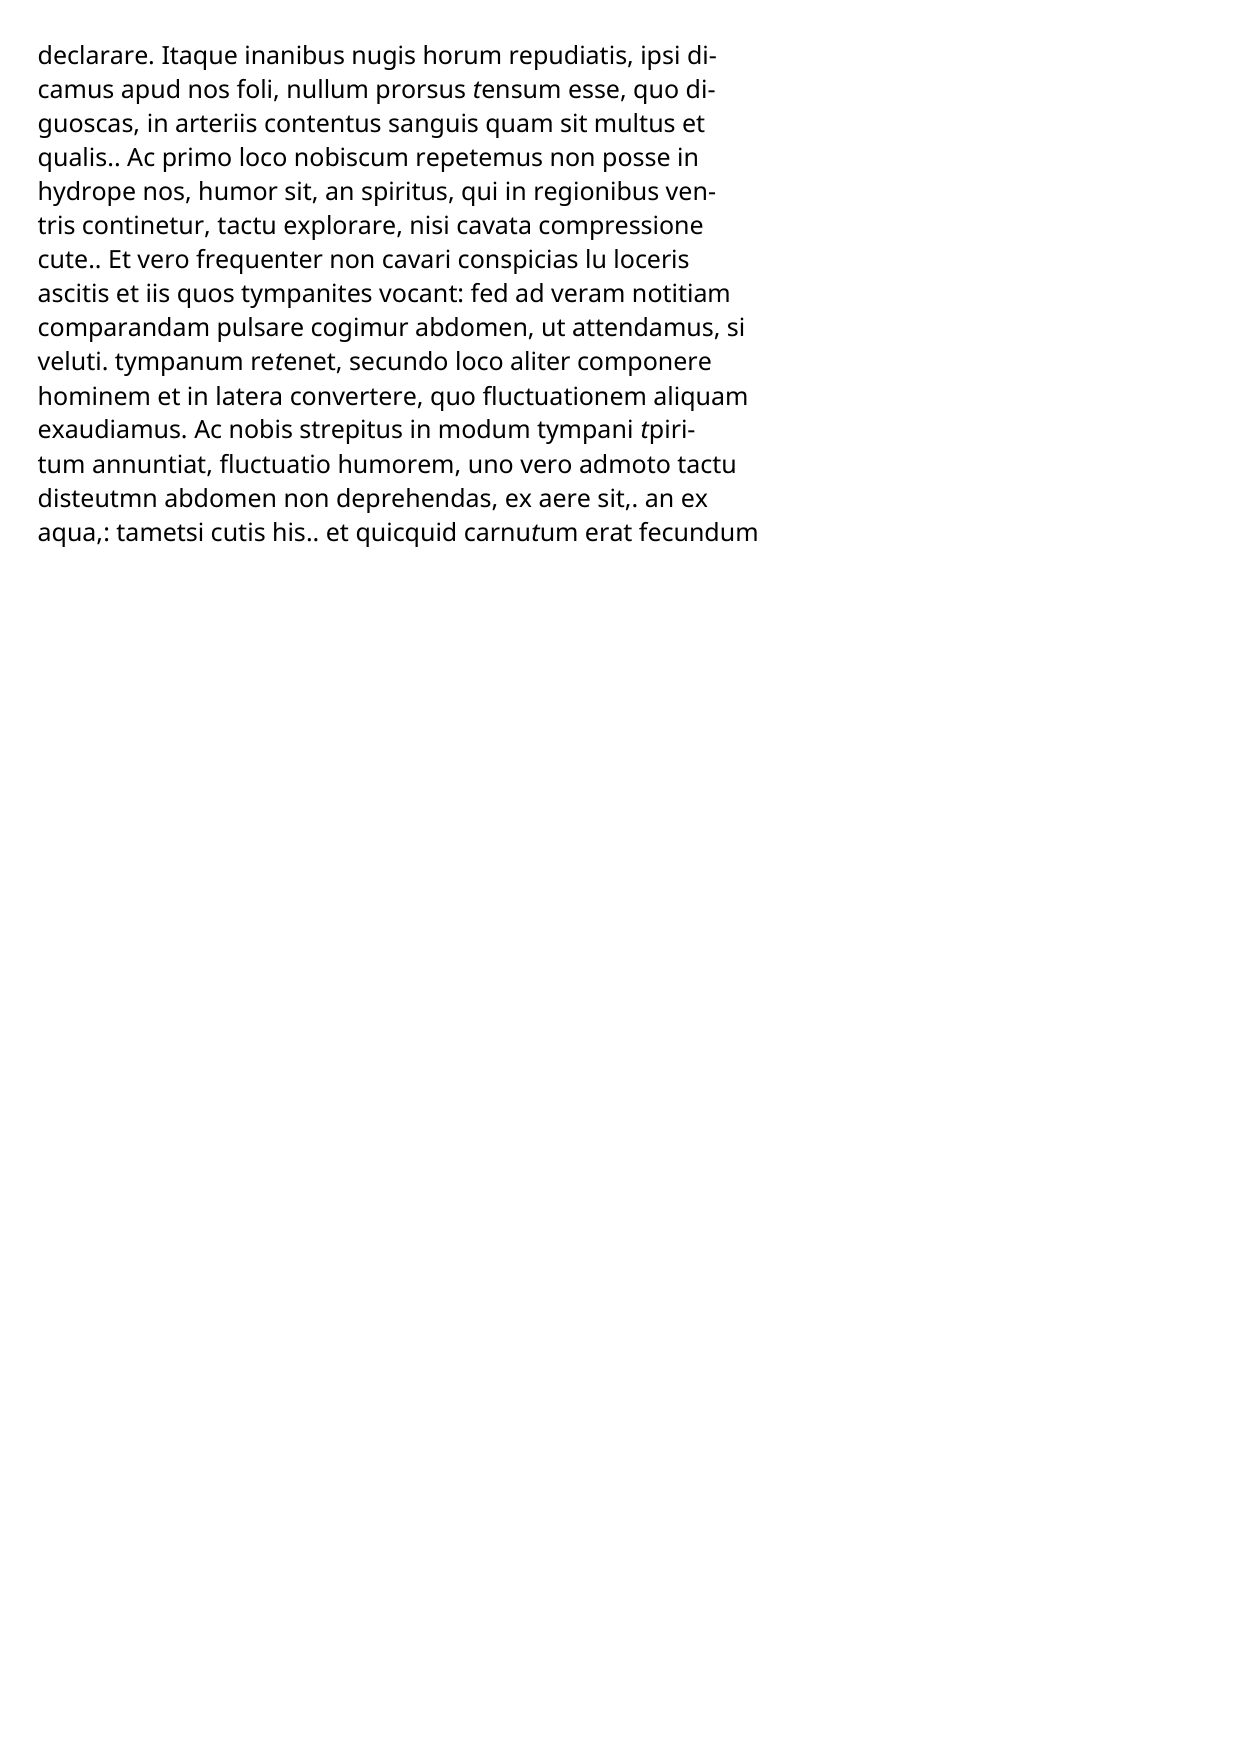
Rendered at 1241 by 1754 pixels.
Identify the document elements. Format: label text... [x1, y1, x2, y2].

text declarare. Itaque inanibus nugis horum repudiatis, ipsi di- camus apud nos foli, nullum prorsus tensum esse, quo di- guoscas, in arteriis contentus sanguis quam sit multus et qualis.. Ac primo loco nobiscum repetemus non posse in hydrope nos, humor sit, an spiritus, qui in regionibus ven- tris continetur, tactu explorare, nisi cavata compressione cute.. Et vero frequenter non cavari conspicias lu loceris ascitis et iis quos tympanites vocant: fed ad veram notitiam comparandam pulsare cogimur abdomen, ut attendamus, si veluti. tympanum retenet, secundo loco aliter componere hominem et in latera convertere, quo fluctuationem aliquam exaudiamus. Ac nobis strepitus in modum tympani tpiri- tum annuntiat, fluctuatio humorem, uno vero admoto tactu disteutmn abdomen non deprehendas, ex aere sit,. an ex aqua,: tametsi cutis his.. et quicquid carnutum erat fecundum [37, 37, 1203, 548]
